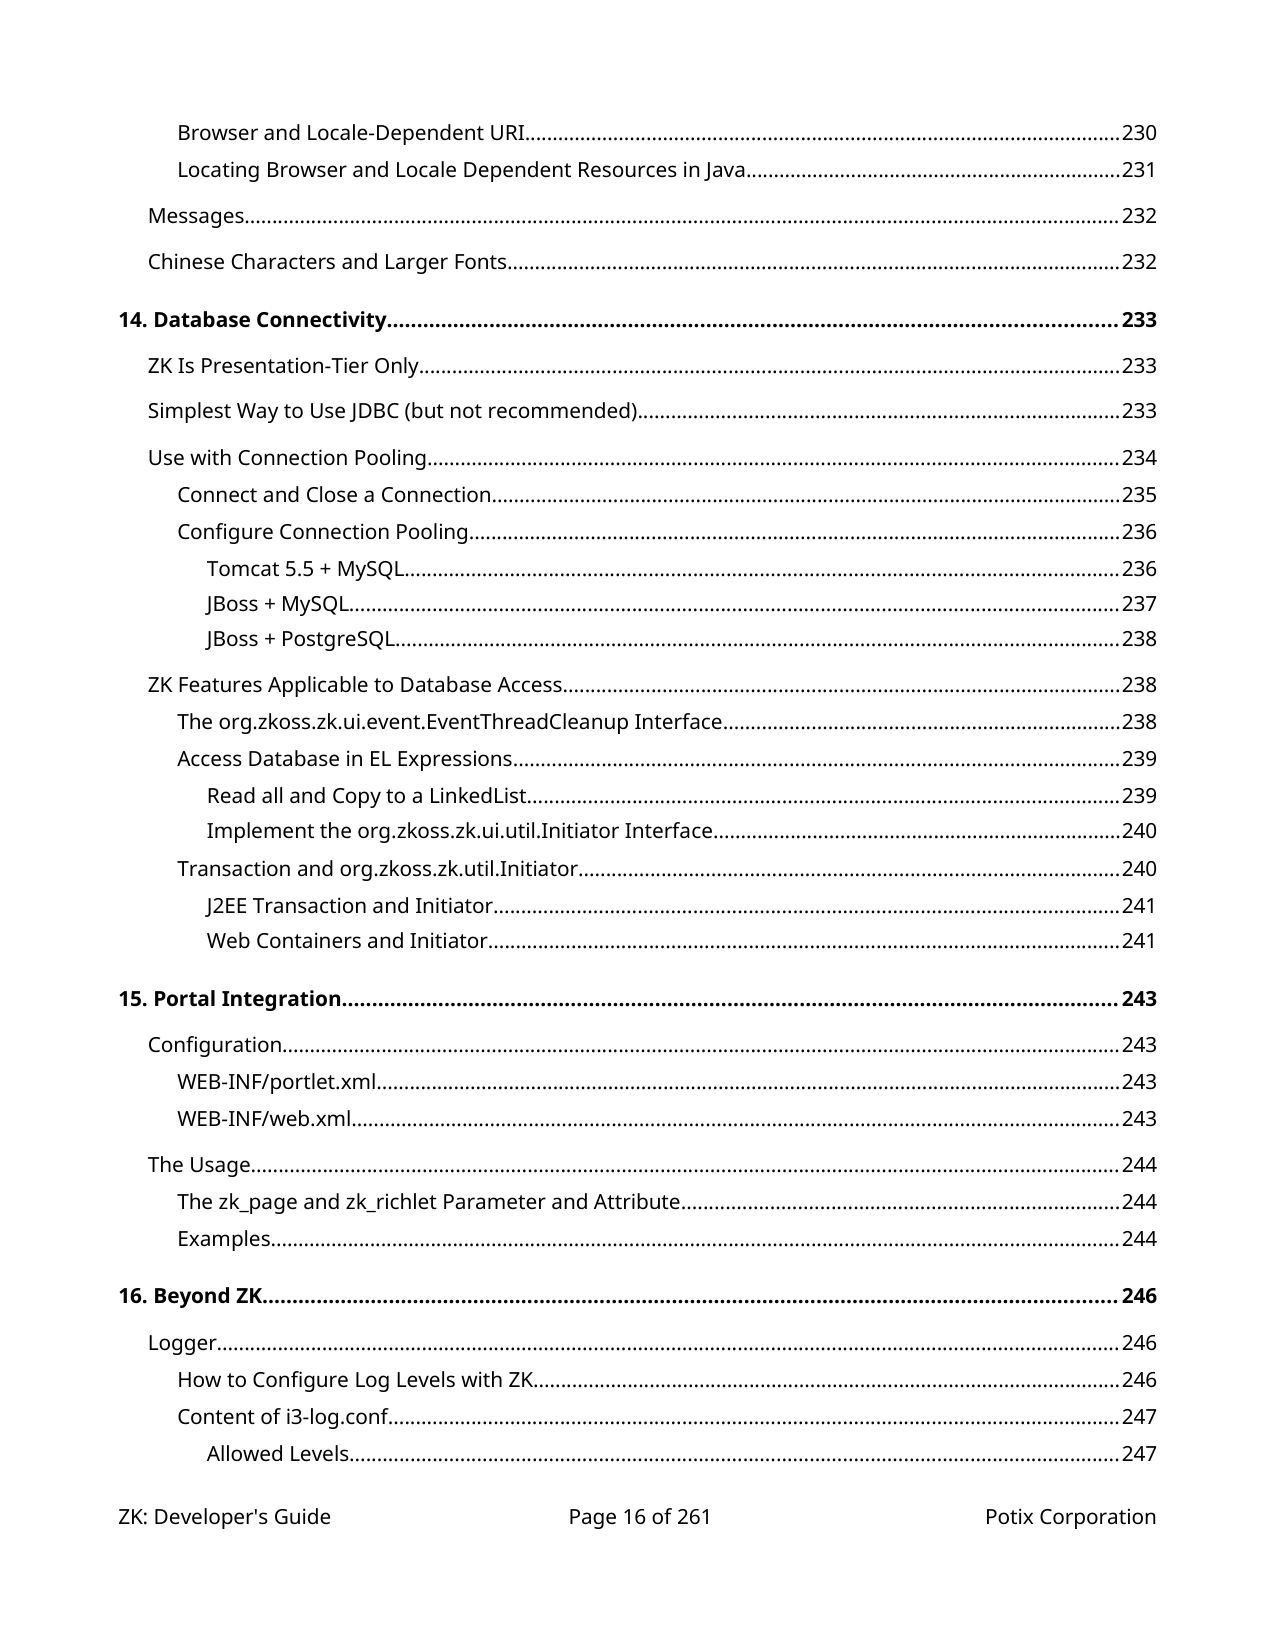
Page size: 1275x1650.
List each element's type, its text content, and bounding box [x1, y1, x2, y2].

text JBoss + PostgreSQL 238 [207, 624, 1157, 652]
text J2EE Transaction and Initiator 241 [207, 891, 1157, 919]
text 14. Database Connectivity 233 [118, 305, 1157, 333]
text Browser and Locale-Dependent URI 230 [177, 118, 1157, 146]
text Chinese Characters and Larger Fonts 232 [148, 247, 1157, 275]
text JBoss + MySQL 237 [207, 589, 1157, 617]
text Logger 246 [148, 1328, 1157, 1356]
text ZK Is Presentation-Tier Only 233 [148, 351, 1157, 379]
text Messages 232 [148, 201, 1157, 229]
text Transaction and org.zkoss.zk.util.Initiator 240 [177, 854, 1157, 882]
text The zk_page and zk_richlet Parameter and Attribute 244 [177, 1187, 1157, 1215]
text The org.zkoss.zk.ui.event.EventThreadCleanup Interface 238 [177, 707, 1157, 736]
text Locating Browser and Locale Dependent Resources in Java 231 [177, 155, 1157, 183]
text Connect and Close a Connection 235 [177, 480, 1157, 508]
text Content of i3-log.conf 247 [177, 1402, 1157, 1430]
text Use with Connection Pooling 234 [148, 443, 1157, 471]
text WEB-INF/web.xml 243 [177, 1104, 1157, 1132]
text The Usage 244 [148, 1150, 1157, 1178]
text Read all and Copy to a LinkedList 239 [207, 781, 1157, 810]
text Configuration 243 [148, 1030, 1157, 1058]
text Web Containers and Initiator 241 [207, 926, 1157, 954]
text Examples 244 [177, 1224, 1157, 1252]
text Simplest Way to Use JDBC (but not recommended) 233 [148, 397, 1157, 425]
text 16. Beyond ZK 246 [118, 1282, 1157, 1310]
text Access Database in EL Expressions 239 [177, 744, 1157, 773]
text Allowed Levels 247 [207, 1439, 1157, 1467]
text 15. Portal Integration 243 [118, 984, 1157, 1012]
text Implement the org.zkoss.zk.ui.util.Initiator Interface 240 [207, 817, 1157, 845]
text How to Configure Log Levels with ZK 246 [177, 1365, 1157, 1393]
text WEB-INF/portlet.xml 243 [177, 1067, 1157, 1095]
text ZK Features Applicable to Database Access 238 [148, 670, 1157, 698]
text Configure Connection Pooling 236 [177, 517, 1157, 545]
text Tomcat 5.5 + MySQL 236 [207, 554, 1157, 582]
